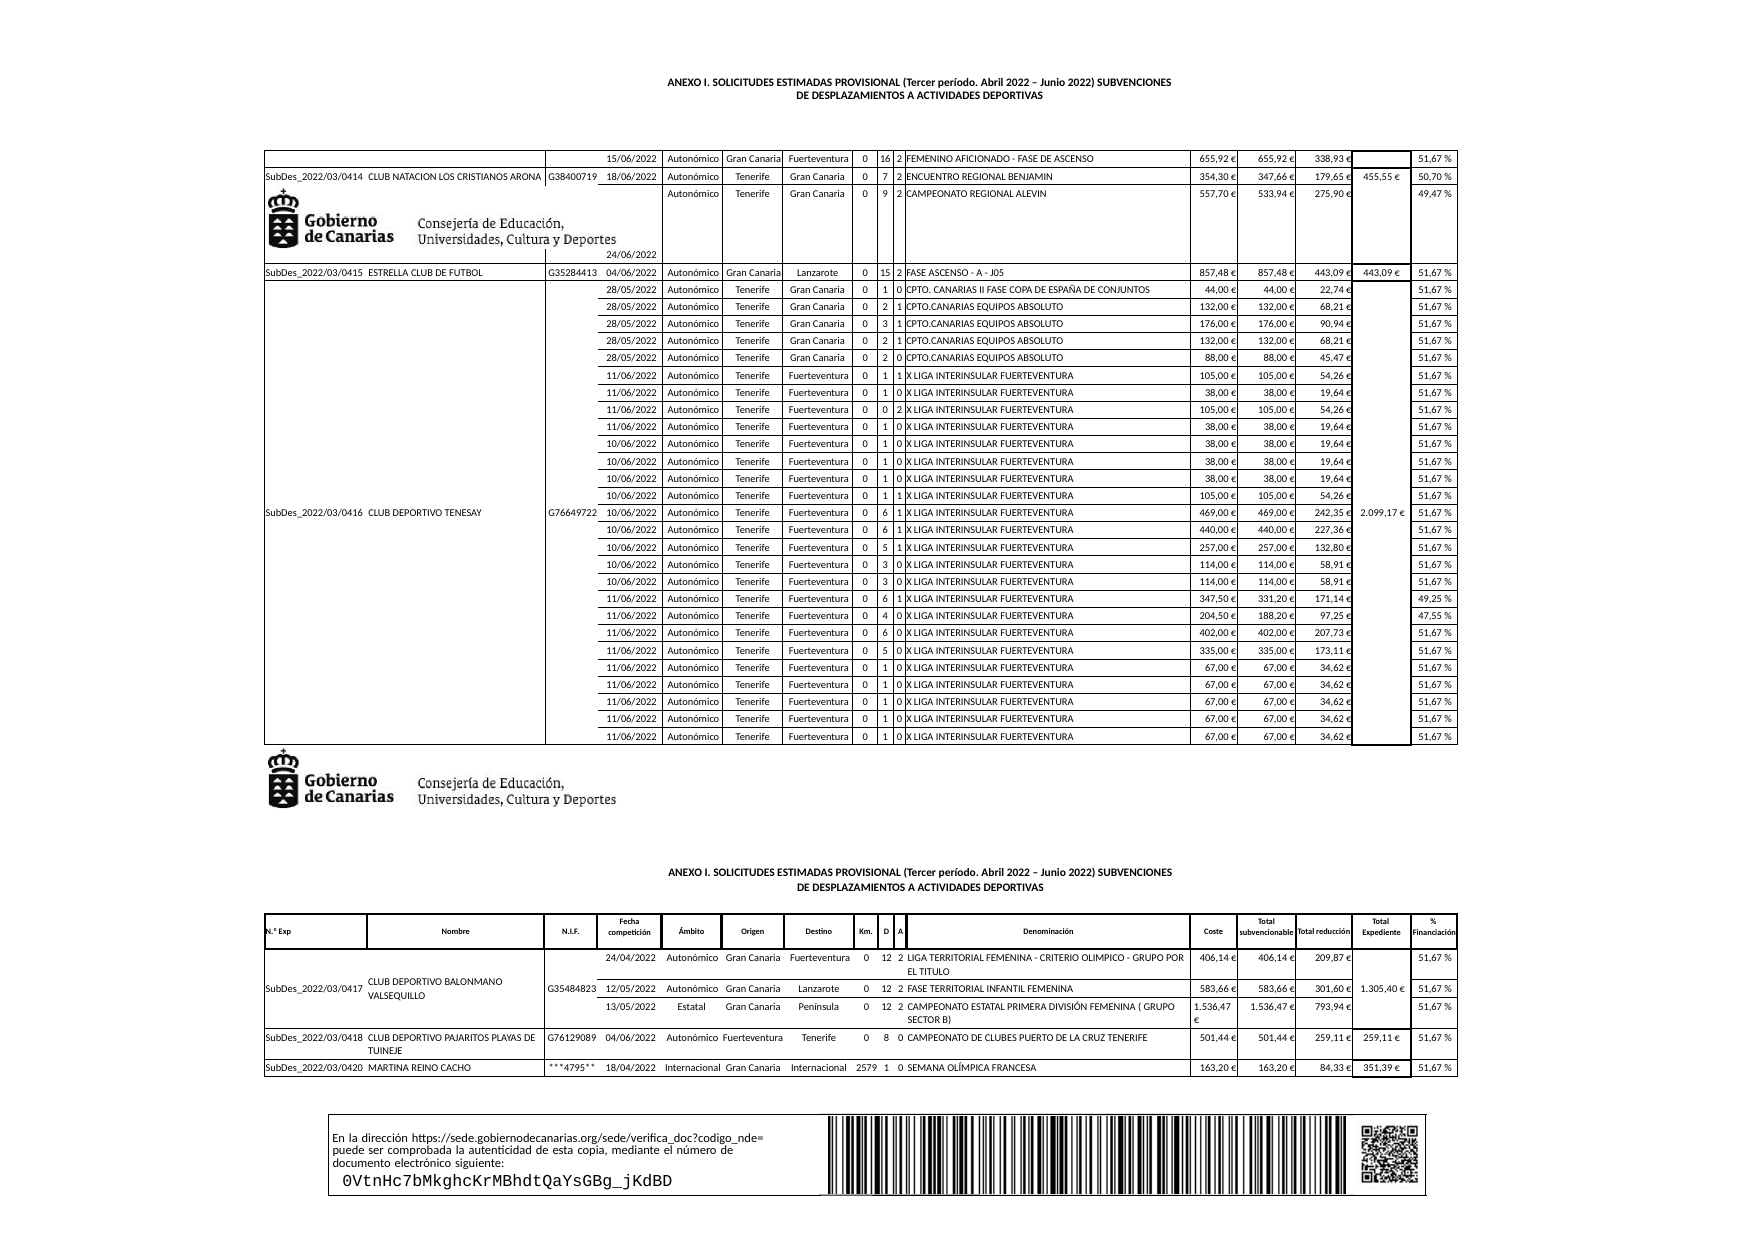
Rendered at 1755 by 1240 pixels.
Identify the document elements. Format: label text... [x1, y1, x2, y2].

table_cell 1 [894, 591, 905, 607]
table_cell 455,55 € [1353, 169, 1410, 263]
table_cell Fuerteventura [783, 660, 852, 676]
table_cell 51,67 % [1412, 367, 1457, 383]
table_cell 0 [894, 642, 905, 658]
text ANEXO I. SOLICITUDES ESTIMADAS PROVISIONAL (Tercer período. Abril 2022 – Junio 2022) SUBVENCIONES DE DESPLAZAMIENTOS A ACTIVIDADES DEPORTIVAS [665, 866, 1176, 894]
table_cell Autonómico [663, 385, 722, 401]
table_cell 557,70 € [1191, 185, 1237, 263]
table_header Fecha competición [598, 915, 660, 948]
table_cell Autonómico [663, 642, 722, 658]
table_cell Autonómico [663, 281, 722, 297]
table_cell 67,00 € [1238, 728, 1295, 744]
table_cell LIGA TERRITORIAL FEMENINA - CRITERIO OLIMPICO - GRUPO POR EL TITULO [906, 950, 1190, 979]
table_cell 114,00 € [1191, 556, 1237, 572]
table_cell Gran Canaria [783, 299, 852, 315]
table_cell 0 [894, 660, 905, 676]
table_cell 533,94 € [1238, 185, 1295, 263]
table_cell 179,65 € [1296, 168, 1351, 184]
table_cell Tenerife [723, 299, 782, 315]
table_header D [879, 915, 893, 948]
table_cell Gran Canaria [723, 264, 782, 280]
table_cell Gran Canaria [721, 998, 784, 1028]
table_cell Autonómico [663, 185, 722, 263]
table_cell 51,67 % [1412, 728, 1457, 744]
table_cell Gran Canaria [721, 950, 784, 979]
table_cell 204,50 € [1191, 608, 1237, 624]
table_cell 0 [853, 316, 877, 332]
table_cell Fuerteventura [784, 950, 853, 979]
table_cell 38,00 € [1191, 419, 1237, 435]
table_cell 0 [853, 694, 877, 710]
table_cell Tenerife [723, 281, 782, 297]
table_cell Gran Canaria [783, 185, 852, 263]
table_cell SubDes_2022/03/0418 [265, 1029, 367, 1059]
table_cell Gran Canaria [783, 333, 852, 349]
table_cell 0 [853, 402, 877, 418]
table_cell 11/06/2022 [598, 625, 662, 641]
table_cell 51,67 % [1412, 574, 1457, 590]
table_cell 5 [878, 539, 893, 555]
table_cell 12/05/2022 [597, 980, 661, 997]
table_cell 0 [854, 950, 878, 979]
table_cell 11/06/2022 [598, 385, 662, 401]
table_cell 0 [853, 367, 877, 383]
table_cell Tenerife [723, 350, 782, 366]
table_cell 04/06/2022 [597, 1029, 661, 1059]
table_cell 0 [894, 453, 905, 469]
table_cell 0 [853, 642, 877, 658]
table_cell 173,11 € [1296, 642, 1351, 658]
table_cell 0 [894, 608, 905, 624]
table_cell 351,39 € [1353, 1061, 1410, 1076]
table_cell X LIGA INTERINSULAR FUERTEVENTURA [906, 625, 1190, 641]
table_cell Autonómico [663, 333, 722, 349]
table_cell ESTRELLA CLUB DE FUTBOL [367, 264, 545, 280]
table_cell 1.305,40 € [1353, 950, 1410, 1028]
table_cell X LIGA INTERINSULAR FUERTEVENTURA [906, 574, 1190, 590]
table_cell X LIGA INTERINSULAR FUERTEVENTURA [906, 591, 1190, 607]
table_cell 38,00 € [1238, 385, 1295, 401]
table_cell Autonómico [663, 694, 722, 710]
table_cell 0 [894, 694, 905, 710]
table_cell Tenerife [723, 453, 782, 469]
table_cell Fuerteventura [783, 642, 852, 658]
table_cell 0 [853, 264, 877, 280]
table_cell 67,00 € [1238, 660, 1295, 676]
table_cell X LIGA INTERINSULAR FUERTEVENTURA [906, 419, 1190, 435]
table_cell 0 [854, 998, 878, 1028]
table_cell CPTO.CANARIAS EQUIPOS ABSOLUTO [906, 316, 1190, 332]
table_cell Autonómico [663, 505, 722, 521]
table_cell 51,67 % [1412, 264, 1457, 280]
table_cell 22,74 € [1296, 281, 1351, 297]
table_cell 0 [853, 488, 877, 504]
table_cell X LIGA INTERINSULAR FUERTEVENTURA [906, 694, 1190, 710]
table_cell 0 [894, 436, 905, 452]
table_cell 19,64 € [1296, 470, 1351, 487]
table_cell 10/06/2022 [598, 522, 662, 538]
table_header N.I.F. [545, 915, 596, 948]
table_cell 0 [878, 402, 893, 418]
table_cell Tenerife [723, 539, 782, 555]
table_cell 38,00 € [1191, 470, 1237, 487]
table_cell Tenerife [723, 488, 782, 504]
table_cell 0 [853, 539, 877, 555]
table_cell [265, 151, 367, 167]
table_cell 68,21 € [1296, 299, 1351, 315]
table_cell [546, 151, 598, 167]
table_cell Fuerteventura [783, 625, 852, 641]
table_cell SubDes_2022/03/0417 [265, 950, 367, 1028]
table_cell 0 [853, 591, 877, 607]
table_cell 171,14 € [1296, 591, 1351, 607]
table_cell 34,62 € [1296, 660, 1351, 676]
table_cell 11/06/2022 [598, 728, 662, 744]
table_cell [546, 249, 598, 263]
table_cell 857,48 € [1238, 264, 1295, 280]
table_cell Fuerteventura [783, 367, 852, 383]
table_cell 335,00 € [1191, 642, 1237, 658]
table_cell 11/06/2022 [598, 608, 662, 624]
table_cell 2 [894, 998, 906, 1028]
table_cell 28/05/2022 [598, 281, 662, 297]
table_cell X LIGA INTERINSULAR FUERTEVENTURA [906, 642, 1190, 658]
table_cell 28/05/2022 [598, 350, 662, 366]
table_cell 51,67 % [1412, 711, 1457, 727]
table_cell 105,00 € [1238, 488, 1295, 504]
table_cell 38,00 € [1238, 419, 1295, 435]
table_cell 11/06/2022 [598, 677, 662, 693]
table_cell 19,64 € [1296, 419, 1351, 435]
table_cell 24/04/2022 [597, 950, 661, 979]
table_cell 15/06/2022 [598, 151, 662, 167]
table_cell G76129089 [545, 1029, 597, 1059]
table_cell 6 [878, 591, 893, 607]
table_cell 857,48 € [1191, 264, 1237, 280]
table_cell 114,00 € [1238, 574, 1295, 590]
table_cell Tenerife [723, 385, 782, 401]
table_cell Autonómico [661, 980, 721, 997]
table_cell Estatal [661, 998, 721, 1028]
table_cell SubDes_2022/03/0415 [265, 264, 367, 280]
table_cell 1.536,47 € [1191, 998, 1237, 1028]
table_header Denominación [908, 915, 1189, 948]
table_cell 67,00 € [1191, 728, 1237, 744]
table_cell 67,00 € [1191, 711, 1237, 727]
table_cell 0 [853, 350, 877, 366]
table_cell SubDes_2022/03/0416 [265, 281, 367, 744]
table_cell X LIGA INTERINSULAR FUERTEVENTURA [906, 677, 1190, 693]
table_cell G35484823 [545, 950, 597, 1028]
table_cell 90,94 € [1296, 316, 1351, 332]
table_cell 105,00 € [1191, 367, 1237, 383]
table_cell 1 [878, 436, 893, 452]
table_cell 12 [878, 998, 894, 1028]
table_cell 51,67 % [1412, 402, 1457, 418]
table_cell Autonómico [663, 488, 722, 504]
table_cell 51,67 % [1412, 333, 1457, 349]
table_cell 132,00 € [1191, 299, 1237, 315]
table_cell 105,00 € [1238, 367, 1295, 383]
table_cell 0 [853, 281, 877, 297]
table_cell 97,25 € [1296, 608, 1351, 624]
table_cell 1 [878, 470, 893, 487]
table_cell 12 [878, 980, 894, 997]
table_cell Fuerteventura [783, 151, 852, 167]
table_cell X LIGA INTERINSULAR FUERTEVENTURA [906, 488, 1190, 504]
table_cell Fuerteventura [783, 728, 852, 744]
table_cell [367, 151, 545, 167]
table_cell 469,00 € [1191, 505, 1237, 521]
table_cell CAMPEONATO REGIONAL ALEVIN [906, 185, 1190, 263]
table_header Origen [723, 915, 783, 948]
table_cell 51,67 % [1412, 998, 1457, 1028]
table_cell 0 [853, 574, 877, 590]
table_cell [367, 249, 545, 263]
table_cell 1 [878, 367, 893, 383]
table_cell FASE ASCENSO - A - J05 [906, 264, 1190, 280]
table_cell Tenerife [723, 367, 782, 383]
table_cell Fuerteventura [783, 556, 852, 572]
table_cell Autonómico [663, 660, 722, 676]
table_cell Fuerteventura [783, 608, 852, 624]
table_cell CAMPEONATO ESTATAL PRIMERA DIVISIÓN FEMENINA ( GRUPO SECTOR B) [906, 998, 1190, 1028]
table_cell 67,00 € [1238, 711, 1295, 727]
table_cell Tenerife [723, 694, 782, 710]
table_cell Autonómico [663, 316, 722, 332]
table_cell 10/06/2022 [598, 505, 662, 521]
table_cell 49,25 % [1412, 591, 1457, 607]
table_cell 51,67 % [1412, 385, 1457, 401]
table_cell 402,00 € [1191, 625, 1237, 641]
table_cell 51,67 % [1412, 419, 1457, 435]
table_cell 8 [878, 1029, 894, 1059]
table_cell 501,44 € [1191, 1029, 1237, 1059]
table_cell ***4795** [545, 1060, 597, 1076]
table_cell 10/06/2022 [598, 488, 662, 504]
table_cell 45,47 € [1296, 350, 1351, 366]
table_cell Fuerteventura [783, 505, 852, 521]
table_cell Fuerteventura [783, 522, 852, 538]
table_cell Tenerife [723, 436, 782, 452]
table_cell 10/06/2022 [598, 556, 662, 572]
table_cell 49,47 % [1412, 185, 1457, 263]
table_cell 11/06/2022 [598, 660, 662, 676]
table_cell Autonómico [661, 1029, 721, 1059]
table_cell Autonómico [663, 453, 722, 469]
table_cell Fuerteventura [783, 470, 852, 487]
table_cell 0 [894, 385, 905, 401]
table_cell 1 [894, 367, 905, 383]
table_cell 11/06/2022 [598, 711, 662, 727]
table_cell 583,66 € [1191, 980, 1237, 997]
table_cell 51,67 % [1412, 281, 1457, 297]
table_cell 1 [878, 728, 893, 744]
table_cell 51,67 % [1412, 470, 1457, 487]
table_cell 51,67 % [1412, 980, 1457, 997]
table_cell 10/06/2022 [598, 470, 662, 487]
table_cell CLUB DEPORTIVO TENESAY [367, 281, 545, 744]
table_cell 335,00 € [1238, 642, 1295, 658]
table_cell 402,00 € [1238, 625, 1295, 641]
table_cell 10/06/2022 [598, 436, 662, 452]
table_cell 67,00 € [1191, 660, 1237, 676]
table_cell CPTO. CANARIAS II FASE COPA DE ESPAÑA DE CONJUNTOS [906, 281, 1190, 297]
table_cell 242,35 € [1296, 505, 1351, 521]
table_cell 38,00 € [1191, 453, 1237, 469]
table_cell 1 [894, 505, 905, 521]
table_cell 58,91 € [1296, 574, 1351, 590]
table_cell 51,67 % [1412, 625, 1457, 641]
table_cell 6 [878, 625, 893, 641]
table_cell 0 [853, 522, 877, 538]
table_cell Fuerteventura [783, 539, 852, 555]
table_cell Tenerife [723, 625, 782, 641]
table_cell 207,73 € [1296, 625, 1351, 641]
table_cell 51,67 % [1412, 505, 1457, 521]
table_cell 2 [878, 350, 893, 366]
table_header Coste [1191, 915, 1236, 948]
table_cell 2 [894, 151, 905, 167]
table_cell Fuerteventura [721, 1029, 784, 1059]
table_cell X LIGA INTERINSULAR FUERTEVENTURA [906, 556, 1190, 572]
table_cell 793,94 € [1296, 998, 1352, 1028]
table_cell 0 [853, 470, 877, 487]
table_cell 13/05/2022 [597, 998, 661, 1028]
table_cell 88,00 € [1238, 350, 1295, 366]
table_cell 0 [894, 556, 905, 572]
table_cell 11/06/2022 [598, 419, 662, 435]
table_cell 209,87 € [1296, 950, 1352, 979]
table_cell 10/06/2022 [598, 574, 662, 590]
table_cell 19,64 € [1296, 436, 1351, 452]
table_cell Tenerife [723, 574, 782, 590]
table_cell 583,66 € [1238, 980, 1295, 997]
table_cell 38,00 € [1191, 436, 1237, 452]
table_cell X LIGA INTERINSULAR FUERTEVENTURA [906, 453, 1190, 469]
table_cell Fuerteventura [783, 436, 852, 452]
table_cell Tenerife [723, 660, 782, 676]
table_cell 0 [853, 677, 877, 693]
table_cell 0 [853, 385, 877, 401]
table_cell 0 [894, 470, 905, 487]
table_header Destino [785, 915, 853, 948]
table_cell CLUB DEPORTIVO PAJARITOS PLAYAS DE TUINEJE [367, 1029, 544, 1059]
table_cell Gran Canaria [783, 281, 852, 297]
table_cell 0 [853, 505, 877, 521]
table_cell Autonómico [663, 539, 722, 555]
table_cell Autonómico [663, 367, 722, 383]
table_cell 259,11 € [1353, 1030, 1410, 1059]
table_cell Tenerife [723, 470, 782, 487]
table_cell 51,67 % [1412, 436, 1457, 452]
table_cell 2 [894, 402, 905, 418]
table_cell 1 [878, 419, 893, 435]
table_cell 406,14 € [1238, 950, 1295, 979]
table_cell [1353, 152, 1410, 167]
table_cell 469,00 € [1238, 505, 1295, 521]
table_cell 38,00 € [1238, 436, 1295, 452]
table_cell 51,67 % [1412, 694, 1457, 710]
table_cell 11/06/2022 [598, 642, 662, 658]
table_cell 18/06/2022 [598, 168, 662, 184]
table_cell Tenerife [723, 677, 782, 693]
table_cell Autonómico [663, 419, 722, 435]
table_cell 1 [878, 660, 893, 676]
table_cell MARTINA REINO CACHO [367, 1060, 544, 1076]
table_cell SubDes_2022/03/0414 [265, 168, 367, 263]
table_cell 54,26 € [1296, 488, 1351, 504]
table_cell 28/05/2022 [598, 299, 662, 315]
table_cell 84,33 € [1296, 1060, 1352, 1076]
table_cell 11/06/2022 [598, 591, 662, 607]
table_cell 67,00 € [1238, 677, 1295, 693]
table_cell 51,67 % [1412, 539, 1457, 555]
table_cell G35284413 [546, 264, 598, 280]
table_cell 0 [894, 728, 905, 744]
table_cell 6 [878, 505, 893, 521]
table_cell 58,91 € [1296, 556, 1351, 572]
table_cell Internacional [784, 1060, 853, 1076]
table_cell G38400719 [546, 168, 598, 186]
table_cell 1 [878, 711, 893, 727]
table_cell Lanzarote [783, 264, 852, 280]
table_cell 44,00 € [1238, 281, 1295, 297]
table_cell 0 [853, 711, 877, 727]
table_cell 2.099,17 € [1353, 282, 1410, 744]
table_cell Península [784, 998, 853, 1028]
table_cell Fuerteventura [783, 488, 852, 504]
table_cell 51,67 % [1412, 350, 1457, 366]
table_cell 1 [878, 453, 893, 469]
table_cell 176,00 € [1191, 316, 1237, 332]
table_cell Autonómico [663, 728, 722, 744]
table_cell 0 [894, 625, 905, 641]
table_cell 24/06/2022 [598, 185, 662, 263]
table_cell 440,00 € [1191, 522, 1237, 538]
table_cell Fuerteventura [783, 385, 852, 401]
table_header Nombre [368, 915, 543, 948]
table_cell 275,90 € [1296, 185, 1351, 263]
table_cell Gran Canaria [783, 168, 852, 184]
table_cell CPTO.CANARIAS EQUIPOS ABSOLUTO [906, 299, 1190, 315]
table_cell Fuerteventura [783, 419, 852, 435]
table_cell 132,00 € [1238, 333, 1295, 349]
table_cell 114,00 € [1191, 574, 1237, 590]
table_cell ENCUENTRO REGIONAL BENJAMIN [906, 168, 1190, 184]
table_cell 9 [878, 185, 893, 263]
table_cell CLUB NATACION LOS CRISTIANOS ARONA [367, 168, 545, 186]
table_cell 0 [894, 1060, 906, 1076]
table_cell 0 [853, 185, 877, 263]
table_cell 301,60 € [1296, 980, 1352, 997]
table_cell 11/06/2022 [598, 694, 662, 710]
table_cell X LIGA INTERINSULAR FUERTEVENTURA [906, 522, 1190, 538]
table_cell Fuerteventura [783, 402, 852, 418]
table_header N.º Exp [266, 915, 366, 948]
table_cell Tenerife [723, 505, 782, 521]
table_header Total Expediente [1353, 915, 1410, 948]
table_cell Fuerteventura [783, 453, 852, 469]
table_cell Fuerteventura [783, 694, 852, 710]
table_cell X LIGA INTERINSULAR FUERTEVENTURA [906, 436, 1190, 452]
table_cell 132,80 € [1296, 539, 1351, 555]
table_cell 51,67 % [1412, 316, 1457, 332]
table_cell 0 [853, 453, 877, 469]
table_cell Tenerife [723, 402, 782, 418]
table_cell 38,00 € [1191, 385, 1237, 401]
table_cell Autonómico [663, 470, 722, 487]
table_cell 2579 [854, 1060, 878, 1076]
table_cell Autonómico [663, 711, 722, 727]
table_cell Gran Canaria [721, 1060, 784, 1076]
table_cell 6 [878, 522, 893, 538]
table_cell 51,67 % [1412, 950, 1457, 979]
table_cell 3 [878, 316, 893, 332]
table_cell X LIGA INTERINSULAR FUERTEVENTURA [906, 711, 1190, 727]
table_cell Autonómico [663, 299, 722, 315]
table_cell 34,62 € [1296, 711, 1351, 727]
table_cell 0 [853, 556, 877, 572]
table_header Ámbito [663, 915, 720, 948]
table_cell 1 [878, 385, 893, 401]
table_cell 132,00 € [1191, 333, 1237, 349]
table_cell 105,00 € [1191, 488, 1237, 504]
table_cell 51,67 % [1412, 453, 1457, 469]
table_cell 12 [878, 950, 894, 979]
table_cell 18/04/2022 [597, 1060, 661, 1076]
table_cell 3 [878, 574, 893, 590]
table_cell 0 [853, 608, 877, 624]
table_cell 443,09 € [1296, 264, 1351, 280]
table_cell 54,26 € [1296, 367, 1351, 383]
table_cell X LIGA INTERINSULAR FUERTEVENTURA [906, 728, 1190, 744]
table_cell 51,67 % [1412, 1029, 1457, 1059]
table_cell Tenerife [723, 333, 782, 349]
table_cell 2 [894, 185, 905, 263]
table_cell 0 [894, 677, 905, 693]
table_cell 1 [894, 316, 905, 332]
table_cell 257,00 € [1191, 539, 1237, 555]
table_cell 0 [853, 728, 877, 744]
table_cell 15 [878, 264, 893, 280]
table_cell 2 [894, 980, 906, 997]
table_cell 3 [878, 556, 893, 572]
table_cell 105,00 € [1238, 402, 1295, 418]
table_cell 347,66 € [1238, 168, 1295, 184]
table_cell Tenerife [723, 522, 782, 538]
table_cell 28/05/2022 [598, 316, 662, 332]
table_cell 1 [894, 539, 905, 555]
table_cell Tenerife [723, 556, 782, 572]
table_cell Autonómico [663, 350, 722, 366]
table_cell 11/06/2022 [598, 402, 662, 418]
table_cell 1 [878, 488, 893, 504]
table_cell 1 [878, 694, 893, 710]
table_cell 354,30 € [1191, 168, 1237, 184]
table_cell 501,44 € [1238, 1029, 1295, 1059]
table_cell CLUB DEPORTIVO BALONMANO VALSEQUILLO [367, 950, 544, 1028]
table_cell 0 [894, 711, 905, 727]
table_cell 406,14 € [1191, 950, 1237, 979]
table_cell 51,67 % [1412, 660, 1457, 676]
table_cell X LIGA INTERINSULAR FUERTEVENTURA [906, 660, 1190, 676]
table_cell 51,67 % [1412, 151, 1457, 167]
table_cell Tenerife [723, 591, 782, 607]
table_cell 28/05/2022 [598, 333, 662, 349]
table_cell 1 [878, 281, 893, 297]
table_cell Tenerife [723, 608, 782, 624]
table_cell 176,00 € [1238, 316, 1295, 332]
table_cell Tenerife [723, 419, 782, 435]
table_cell 67,00 € [1191, 677, 1237, 693]
table_cell 0 [894, 281, 905, 297]
table_cell Autonómico [663, 151, 722, 167]
table_cell 1 [894, 522, 905, 538]
table_cell 132,00 € [1238, 299, 1295, 315]
table_cell 67,00 € [1191, 694, 1237, 710]
table_cell G76649722 [546, 281, 598, 744]
table_cell Autonómico [663, 608, 722, 624]
table_cell 51,67 % [1412, 556, 1457, 572]
table_cell 51,67 % [1412, 522, 1457, 538]
table_cell Tenerife [723, 168, 782, 184]
table_cell Gran Canaria [783, 316, 852, 332]
table_cell 0 [853, 151, 877, 167]
table_cell 188,20 € [1238, 608, 1295, 624]
table_cell 338,93 € [1296, 151, 1351, 167]
table_cell 0 [854, 980, 878, 997]
table_cell 04/06/2022 [598, 264, 662, 280]
table_cell 0 [853, 299, 877, 315]
table_cell 47,55 % [1412, 608, 1457, 624]
table_cell X LIGA INTERINSULAR FUERTEVENTURA [906, 505, 1190, 521]
table_cell 1 [878, 677, 893, 693]
table_cell 19,64 € [1296, 385, 1351, 401]
table_cell 38,00 € [1238, 453, 1295, 469]
table_cell 114,00 € [1238, 556, 1295, 572]
table_cell X LIGA INTERINSULAR FUERTEVENTURA [906, 402, 1190, 418]
table_cell Autonómico [663, 264, 722, 280]
table_cell Autonómico [663, 591, 722, 607]
table_cell 19,64 € [1296, 453, 1351, 469]
table_cell 655,92 € [1191, 151, 1237, 167]
table_header % Financiación [1412, 915, 1456, 948]
table_cell 0 [853, 660, 877, 676]
table_cell X LIGA INTERINSULAR FUERTEVENTURA [906, 470, 1190, 487]
table_cell 331,20 € [1238, 591, 1295, 607]
table_cell X LIGA INTERINSULAR FUERTEVENTURA [906, 608, 1190, 624]
table_cell 68,21 € [1296, 333, 1351, 349]
table_cell Tenerife [723, 728, 782, 744]
table_cell Autonómico [663, 522, 722, 538]
table_cell Gran Canaria [723, 151, 782, 167]
table_cell 16 [878, 151, 893, 167]
table_cell Tenerife [784, 1029, 853, 1059]
table_cell FEMENINO AFICIONADO - FASE DE ASCENSO [906, 151, 1190, 167]
table_cell 443,09 € [1353, 265, 1410, 280]
table_cell Autonómico [663, 677, 722, 693]
table_cell 0 [854, 1029, 878, 1059]
table_cell 54,26 € [1296, 402, 1351, 418]
table_cell 0 [894, 1029, 906, 1059]
table_header Km. [855, 915, 877, 948]
table_cell 440,00 € [1238, 522, 1295, 538]
table_cell X LIGA INTERINSULAR FUERTEVENTURA [906, 385, 1190, 401]
table_cell 347,50 € [1191, 591, 1237, 607]
table_cell SEMANA OLÍMPICA FRANCESA [906, 1060, 1190, 1076]
table_cell Tenerife [723, 642, 782, 658]
table_cell 0 [894, 350, 905, 366]
table_cell 4 [878, 608, 893, 624]
table_cell Autonómico [661, 950, 721, 979]
table_cell 34,62 € [1296, 677, 1351, 693]
table_cell Autonómico [663, 574, 722, 590]
table_cell 5 [878, 642, 893, 658]
table_cell 2 [878, 299, 893, 315]
table_cell Fuerteventura [783, 677, 852, 693]
table_cell FASE TERRITORIAL INFANTIL FEMENINA [906, 980, 1190, 997]
table_cell 1.536,47 € [1238, 998, 1295, 1028]
table_cell Gran Canaria [783, 350, 852, 366]
table_cell Autonómico [663, 168, 722, 184]
table_cell 38,00 € [1238, 470, 1295, 487]
table_header Total reducción [1297, 915, 1351, 948]
table_cell 259,11 € [1296, 1029, 1352, 1059]
table_cell 44,00 € [1191, 281, 1237, 297]
table_cell 1 [894, 299, 905, 315]
table_cell Tenerife [723, 711, 782, 727]
table_cell Tenerife [723, 185, 782, 263]
table_cell X LIGA INTERINSULAR FUERTEVENTURA [906, 367, 1190, 383]
table_cell CAMPEONATO DE CLUBES PUERTO DE LA CRUZ TENERIFE [906, 1029, 1190, 1059]
table_cell 2 [894, 168, 905, 184]
table_header A [895, 915, 905, 948]
table_cell 0 [853, 625, 877, 641]
table_cell 51,67 % [1412, 488, 1457, 504]
table_cell 51,67 % [1412, 299, 1457, 315]
table_cell 0 [853, 436, 877, 452]
table_cell Fuerteventura [783, 591, 852, 607]
table_cell 227,36 € [1296, 522, 1351, 538]
table_cell 163,20 € [1238, 1060, 1295, 1076]
table_cell Fuerteventura [783, 574, 852, 590]
table_cell Autonómico [663, 625, 722, 641]
table_cell 7 [878, 168, 893, 184]
table_cell 34,62 € [1296, 694, 1351, 710]
table_cell 1 [878, 1060, 894, 1076]
table_cell 34,62 € [1296, 728, 1351, 744]
table_cell 2 [894, 950, 906, 979]
table_cell Autonómico [663, 436, 722, 452]
table_cell 11/06/2022 [598, 367, 662, 383]
table_cell 163,20 € [1191, 1060, 1237, 1076]
table_header Total subvencionable [1238, 915, 1295, 948]
table_cell Lanzarote [784, 980, 853, 997]
table_cell Autonómico [663, 402, 722, 418]
table_cell 0 [894, 574, 905, 590]
table_cell 67,00 € [1238, 694, 1295, 710]
table_cell CPTO.CANARIAS EQUIPOS ABSOLUTO [906, 333, 1190, 349]
table_cell 2 [878, 333, 893, 349]
table_cell X LIGA INTERINSULAR FUERTEVENTURA [906, 539, 1190, 555]
table_cell Internacional [661, 1060, 721, 1076]
table_cell 105,00 € [1191, 402, 1237, 418]
table_cell 1 [894, 333, 905, 349]
table_cell Fuerteventura [783, 711, 852, 727]
table_cell 10/06/2022 [598, 539, 662, 555]
table_cell 51,67 % [1412, 642, 1457, 658]
table_cell Tenerife [723, 316, 782, 332]
table_cell Autonómico [663, 556, 722, 572]
table_cell SubDes_2022/03/0420 [265, 1060, 367, 1076]
table_cell Gran Canaria [721, 980, 784, 997]
table_cell 2 [894, 264, 905, 280]
table_cell 0 [894, 419, 905, 435]
table_cell 88,00 € [1191, 350, 1237, 366]
table_cell 10/06/2022 [598, 453, 662, 469]
table_cell 655,92 € [1238, 151, 1295, 167]
table_cell 0 [853, 168, 877, 184]
table_cell CPTO.CANARIAS EQUIPOS ABSOLUTO [906, 350, 1190, 366]
table_cell 50,70 % [1412, 168, 1457, 184]
table_cell 0 [853, 419, 877, 435]
table_cell 51,67 % [1412, 1060, 1457, 1076]
table_cell 51,67 % [1412, 677, 1457, 693]
table_cell 1 [894, 488, 905, 504]
table_cell 0 [853, 333, 877, 349]
table_cell 257,00 € [1238, 539, 1295, 555]
